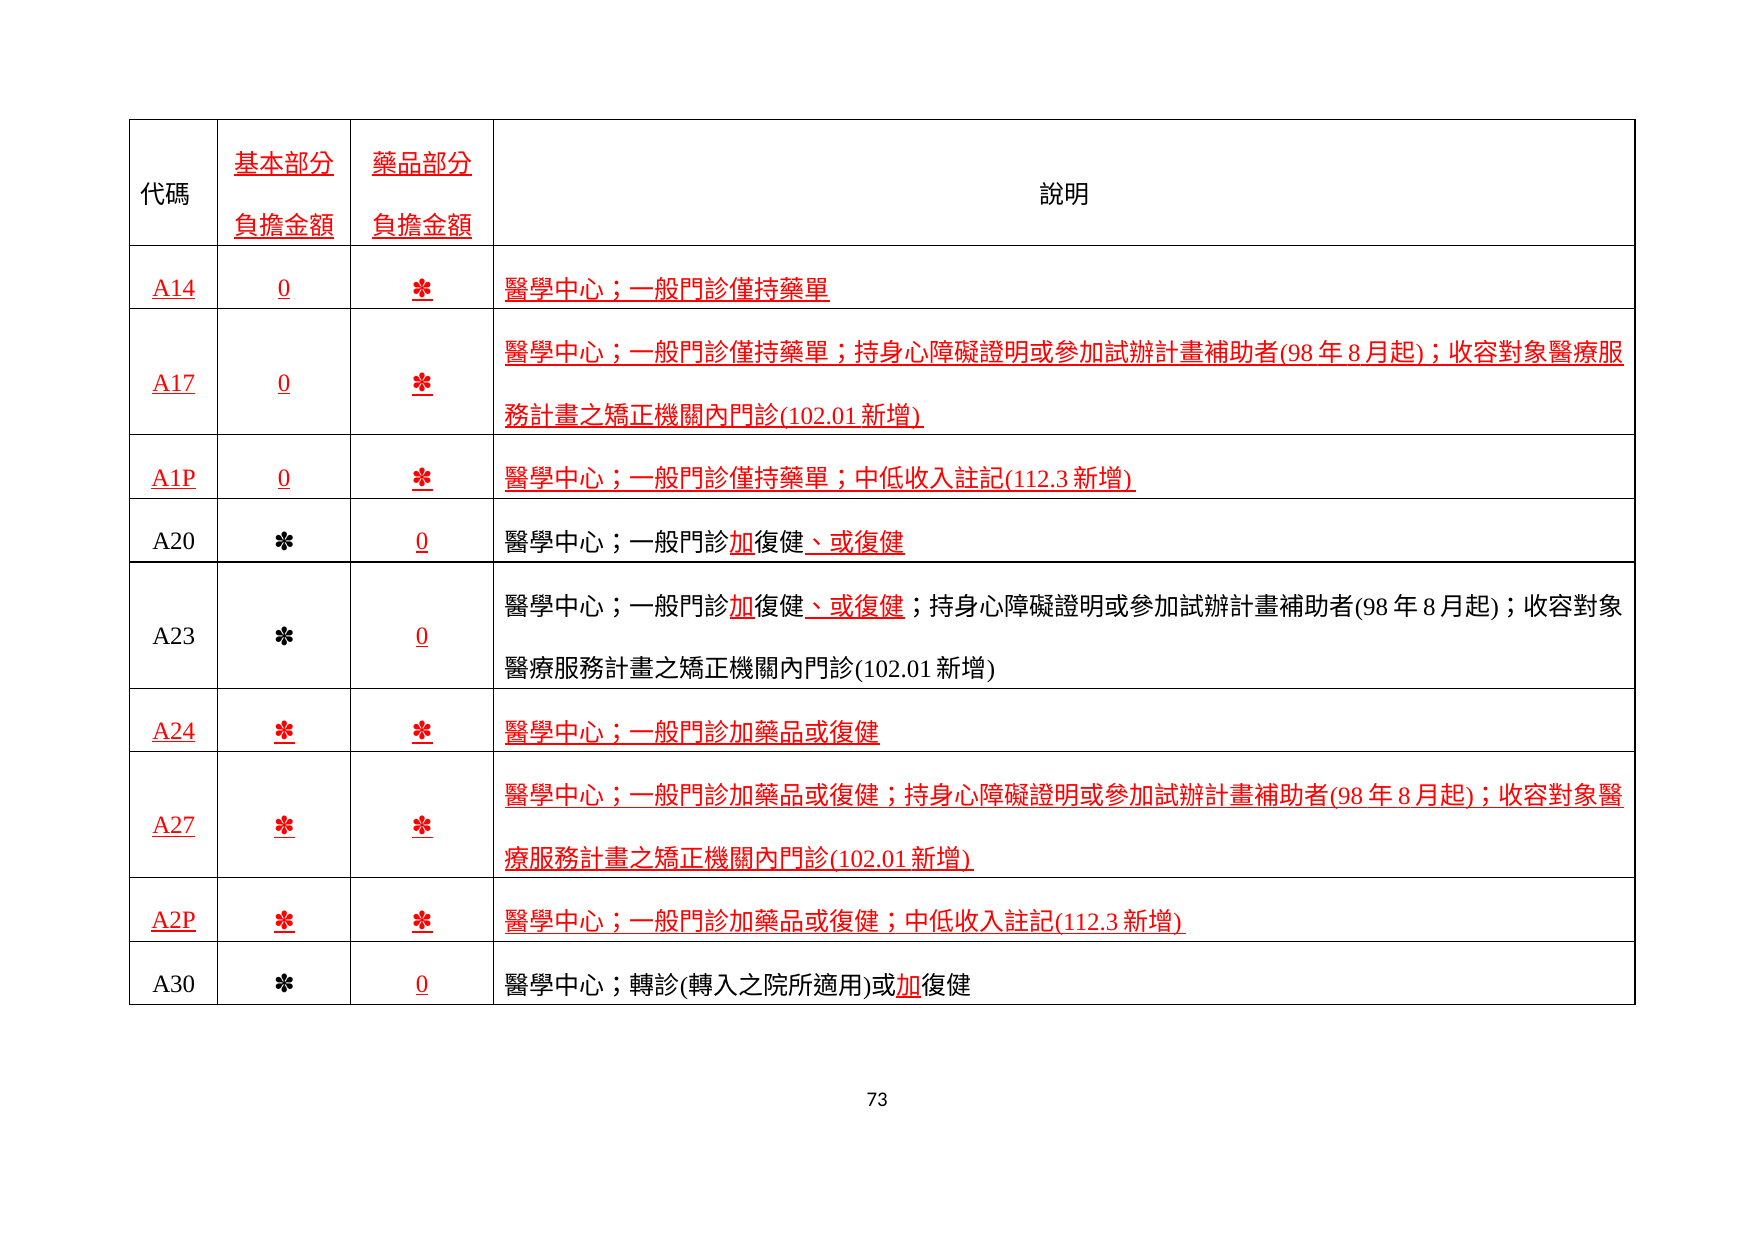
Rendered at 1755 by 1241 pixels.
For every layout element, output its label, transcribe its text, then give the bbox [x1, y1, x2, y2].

table_cell A17 [130, 309, 217, 434]
table_cell ✽ [351, 309, 493, 434]
table_cell 0 [351, 563, 493, 687]
table_cell 醫學中心；一般門診僅持藥單；持身心障礙證明或參加試辦計畫補助者(98年8月起)；收容對象醫療服務計畫之矯正機關內門診(102.01新增) [494, 309, 1634, 434]
table_cell ✽ [351, 752, 493, 877]
table_cell 醫學中心；轉診(轉入之院所適用)或加復健 [494, 942, 1634, 1004]
table_cell ✽ [351, 689, 493, 751]
table_cell ✽ [351, 246, 493, 308]
table_cell ✽ [218, 878, 350, 941]
table_cell 醫學中心；一般門診僅持藥單；中低收入註記(112.3新增) [494, 435, 1634, 498]
table_cell ✽ [218, 563, 350, 687]
table_cell ✽ [218, 689, 350, 751]
table_cell [118, 119, 1658, 1056]
table_cell 醫學中心；一般門診加藥品或復健 [494, 689, 1634, 751]
table_cell 0 [351, 942, 493, 1004]
table_cell A30 [130, 942, 217, 1004]
table_cell A20 [130, 499, 217, 561]
table_cell A24 [130, 689, 217, 751]
table_cell 0 [218, 435, 350, 498]
table_header 基本部分負擔金額 [218, 120, 350, 245]
table_cell A1P [130, 435, 217, 498]
table_cell 醫學中心；一般門診加藥品或復健；中低收入註記(112.3新增) [494, 878, 1634, 941]
table_cell A14 [130, 246, 217, 308]
table_cell ✽ [218, 752, 350, 877]
table_cell ✽ [218, 499, 350, 561]
table_cell 0 [351, 499, 493, 561]
table_cell A23 [130, 563, 217, 687]
table_cell ✽ [351, 435, 493, 498]
table_header 代碼 [130, 120, 217, 245]
table_cell 醫學中心；一般門診加藥品或復健；持身心障礙證明或參加試辦計畫補助者(98年8月起)；收容對象醫療服務計畫之矯正機關內門診(102.01新增) [494, 752, 1634, 877]
table_cell 0 [218, 309, 350, 434]
table_cell ✽ [218, 942, 350, 1004]
table_cell 醫學中心；一般門診加復健、或復健 [494, 499, 1634, 561]
table_cell A2P [130, 878, 217, 941]
table_header 藥品部分負擔金額 [351, 120, 493, 245]
table_cell 醫學中心；一般門診加復健、或復健；持身心障礙證明或參加試辦計畫補助者(98年8月起)；收容對象醫療服務計畫之矯正機關內門診(102.01新增) [494, 563, 1634, 687]
table_header 說明 [494, 120, 1634, 245]
table_cell A27 [130, 752, 217, 877]
table_cell ✽ [351, 878, 493, 941]
table_cell 醫學中心；一般門診僅持藥單 [494, 246, 1634, 308]
table_cell 0 [218, 246, 350, 308]
